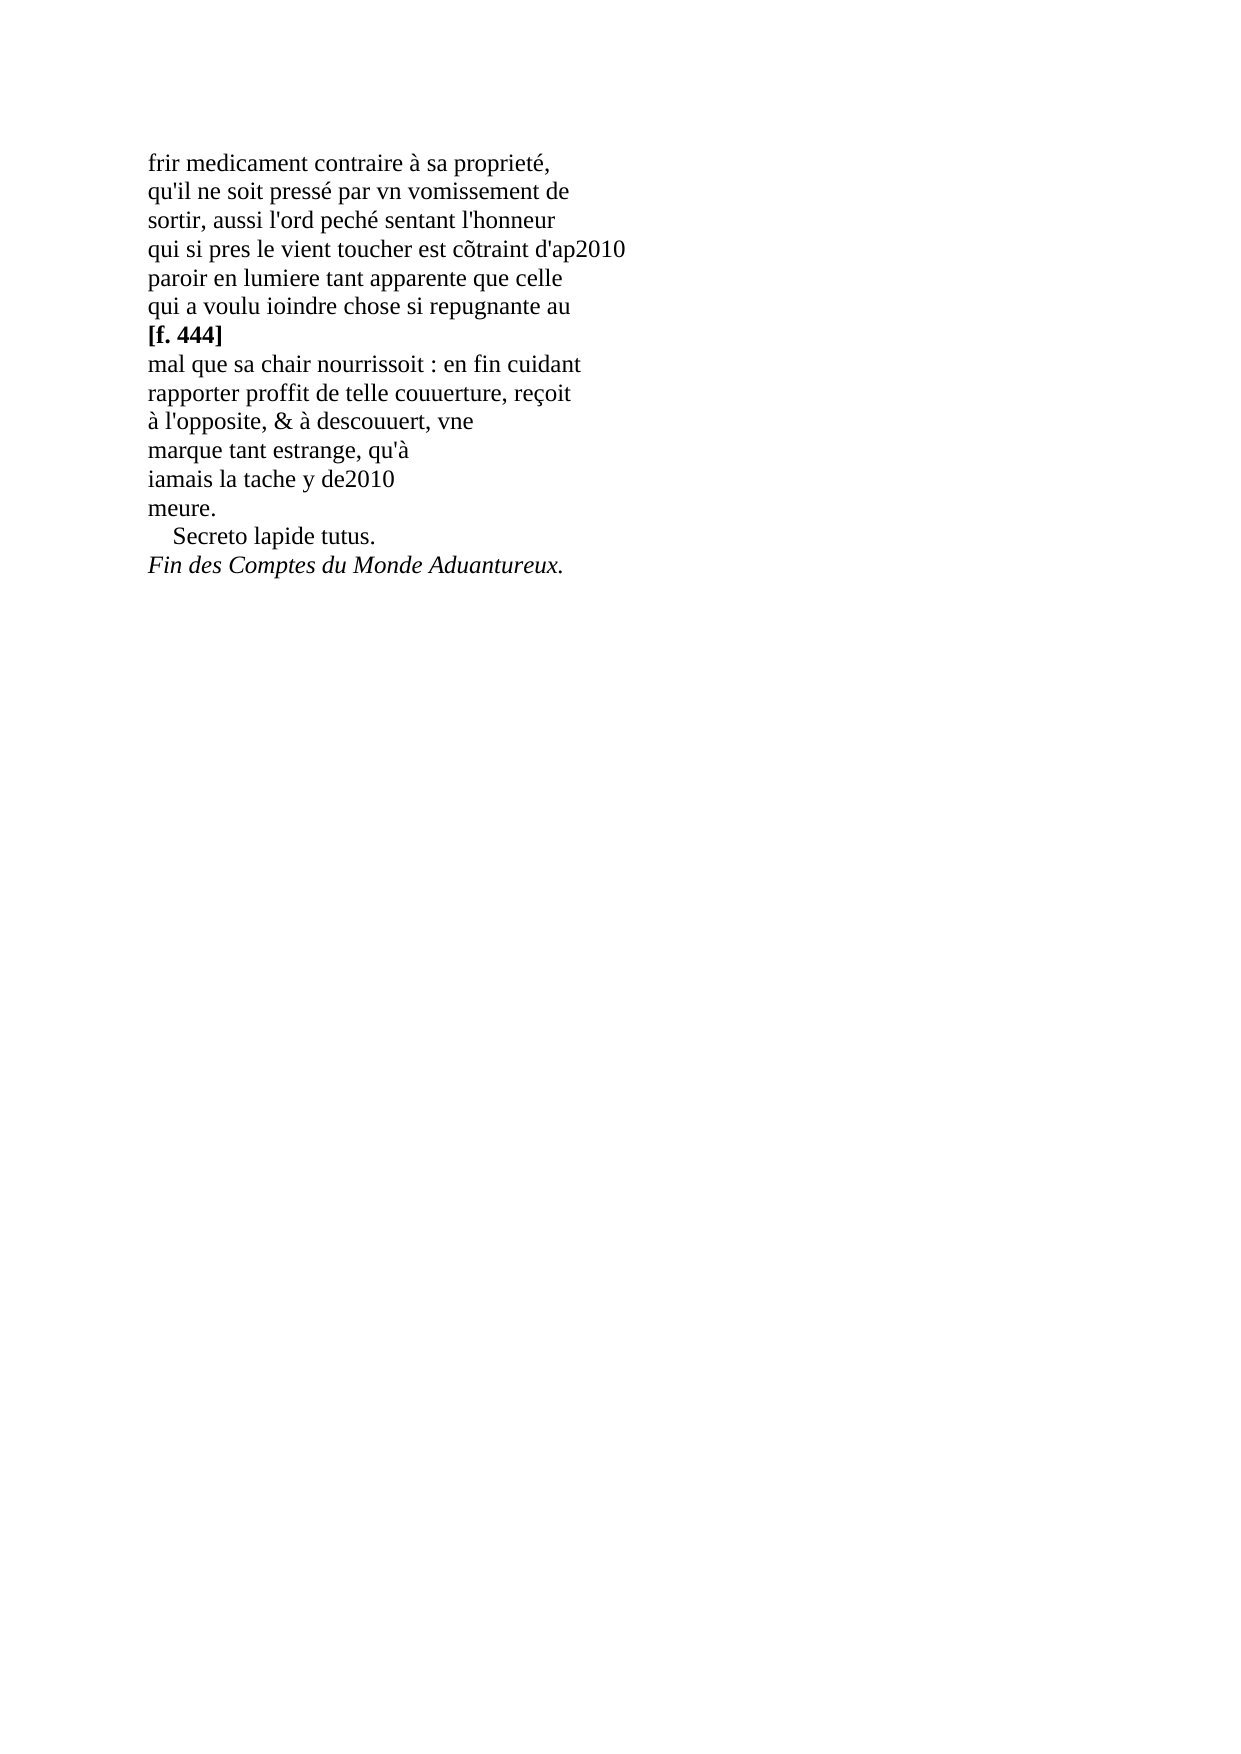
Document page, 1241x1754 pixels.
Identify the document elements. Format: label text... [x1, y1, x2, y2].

text frir medicament contraire à sa proprieté, qu'il ne soit pressé par vn vomissement de sortir, aussi l'ord peché sentant l'honneur qui si pres le vient toucher est cõtraint d'ap2010 paroir en lumiere tant apparente que celle qui a voulu ioindre chose si repugnante au [f. 444] mal que sa chair nourrissoit : en fin cuidant rapporter proffit de telle couuerture, reçoit à l'opposite, & à descouuert, vne marque tant estrange, qu'à iamais la tache y de2010 meure. [148, 148, 1093, 521]
text Secreto lapide tutus. [148, 521, 1093, 550]
text Fin des Comptes du Monde Aduantureux. [148, 550, 1093, 579]
